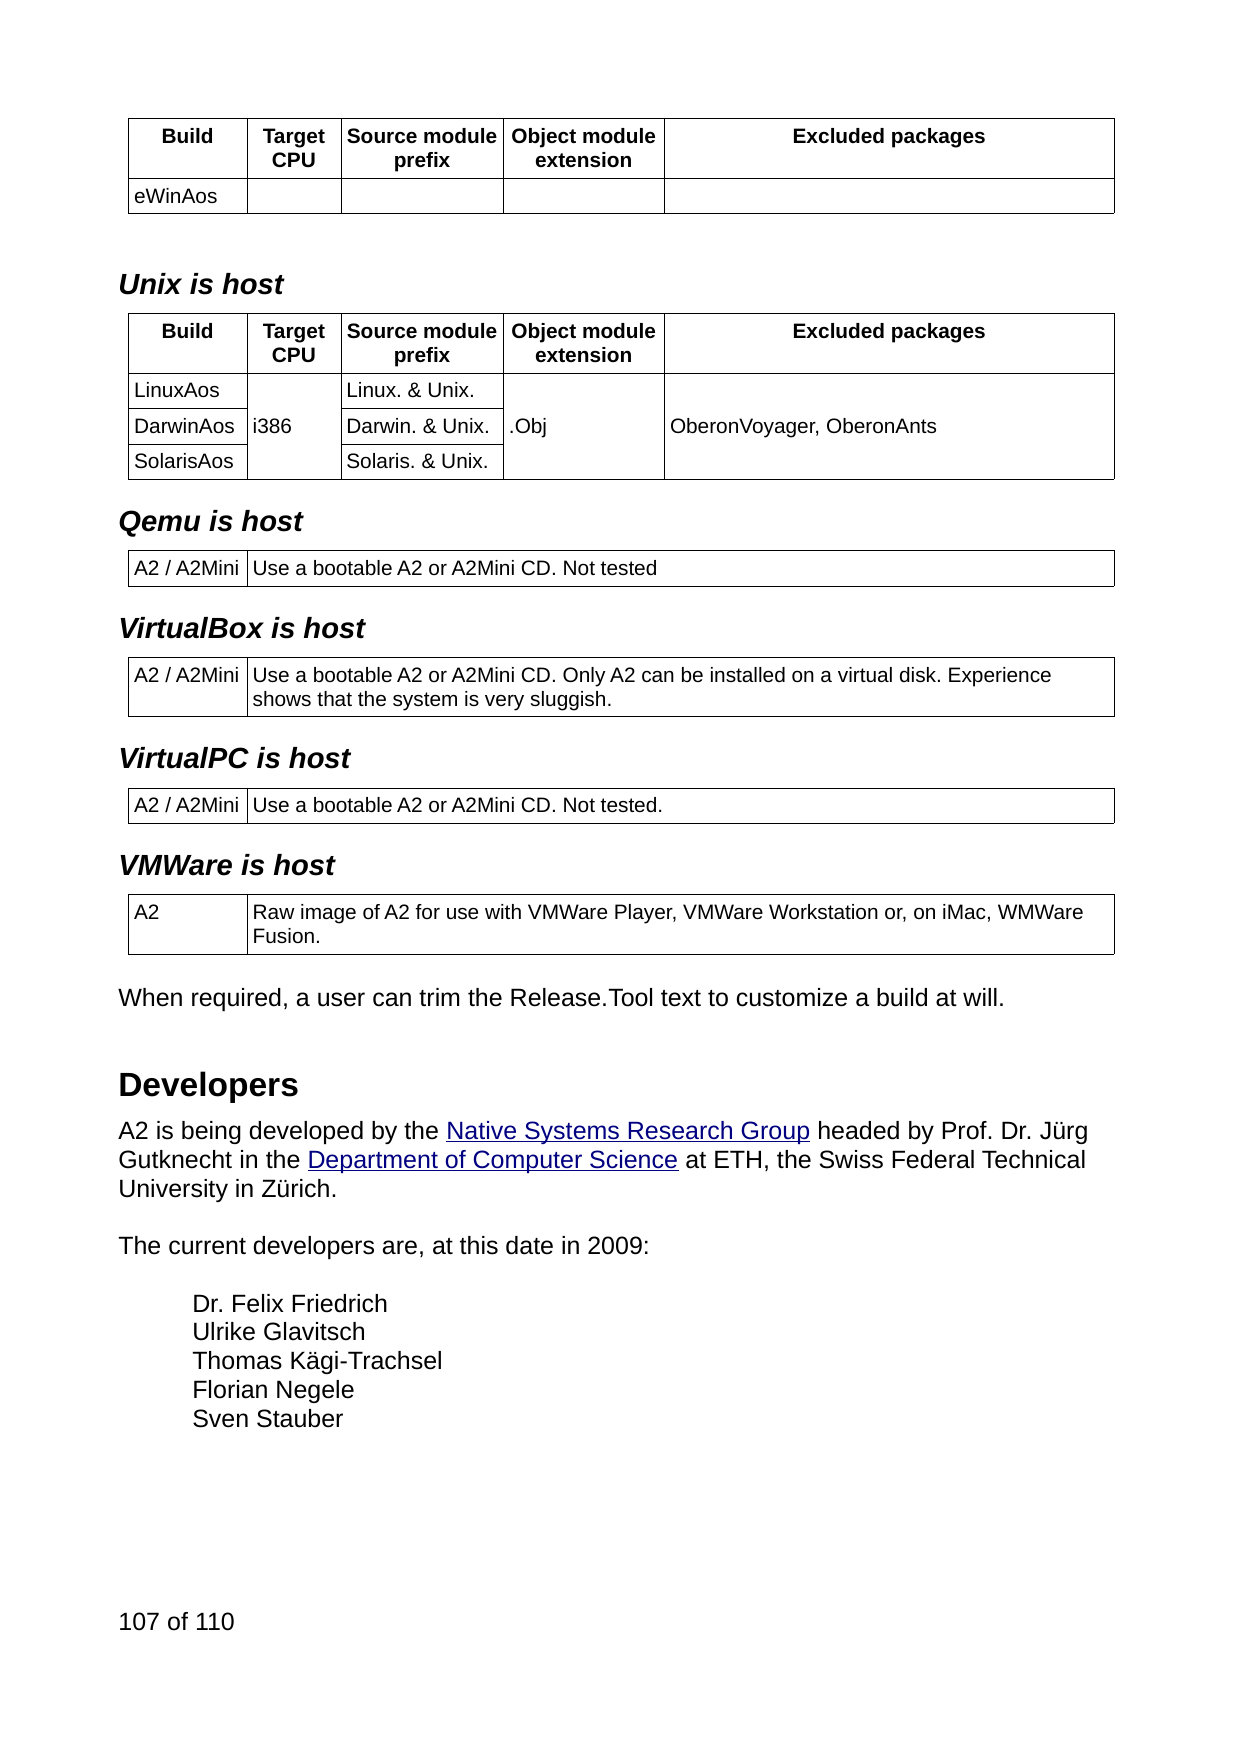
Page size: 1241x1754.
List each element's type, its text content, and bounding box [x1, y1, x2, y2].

table_cell OberonVoyager, OberonAnts [665, 374, 1114, 479]
text Dr. Felix Friedrich [192, 1289, 1122, 1317]
text A2 is being developed by the Native Systems Research Group headed by Prof. Dr. Jürg Gutknecht in the Department of Computer Science at ETH, the Swiss Federal Technical University in Zürich. [118, 1116, 1122, 1202]
table_cell [342, 179, 503, 213]
table_header Build [129, 119, 247, 178]
table_cell [248, 179, 341, 213]
table_header Build [129, 314, 247, 372]
table_cell Solaris. & Unix. [342, 445, 503, 479]
table_header Use a bootable A2 or A2Mini CD. Not tested. [248, 789, 1114, 823]
table_header Excluded packages [665, 314, 1114, 372]
table_header A2 / A2Mini [129, 789, 247, 823]
subtitle VirtualPC is host [118, 741, 1122, 775]
table_header Use a bootable A2 or A2Mini CD. Not tested [248, 551, 1114, 586]
subtitle Qemu is host [118, 504, 1122, 538]
table_header A2 [129, 895, 247, 954]
subtitle VirtualBox is host [118, 611, 1122, 644]
table_cell DarwinAos [129, 409, 247, 443]
table_cell [504, 179, 664, 213]
table_cell i386 [248, 374, 341, 479]
table_header A2 / A2Mini [129, 551, 247, 586]
table_header Raw image of A2 for use with VMWare Player, VMWare Workstation or, on iMac, WMWare Fusion. [248, 895, 1114, 954]
table_cell .Obj [504, 374, 664, 479]
table_header Target CPU [248, 314, 341, 372]
text The current developers are, at this date in 2009: [118, 1231, 1122, 1260]
table_cell --- [665, 179, 1114, 213]
subtitle VMWare is host [118, 848, 1122, 882]
table_header Target CPU [248, 119, 341, 178]
subtitle Unix is host [118, 267, 1122, 301]
table_header Object module extension [504, 119, 664, 178]
subtitle Developers [118, 1065, 1122, 1104]
table_header Source module prefix [342, 119, 503, 178]
table_cell SolarisAos [129, 445, 247, 479]
table_cell eWinAos [129, 179, 247, 213]
text Thomas Kägi-Trachsel [192, 1346, 1122, 1375]
text Sven Stauber [192, 1404, 1122, 1432]
text Florian Negele [192, 1375, 1122, 1404]
table_header A2 / A2Mini [129, 658, 247, 716]
table_header Use a bootable A2 or A2Mini CD. Only A2 can be installed on a virtual disk. Experience shows that the system is very sluggish. [248, 658, 1114, 716]
table_cell LinuxAos [129, 374, 247, 408]
text When required, a user can trim the Release.Tool text to customize a build at will. [118, 982, 1122, 1011]
text Ulrike Glavitsch [192, 1317, 1122, 1346]
table_cell Linux. & Unix. [342, 374, 503, 408]
table_cell Darwin. & Unix. [342, 409, 503, 443]
table_header Source module prefix [342, 314, 503, 372]
table_header Excluded packages [665, 119, 1114, 178]
table_header Object module extension [504, 314, 664, 372]
